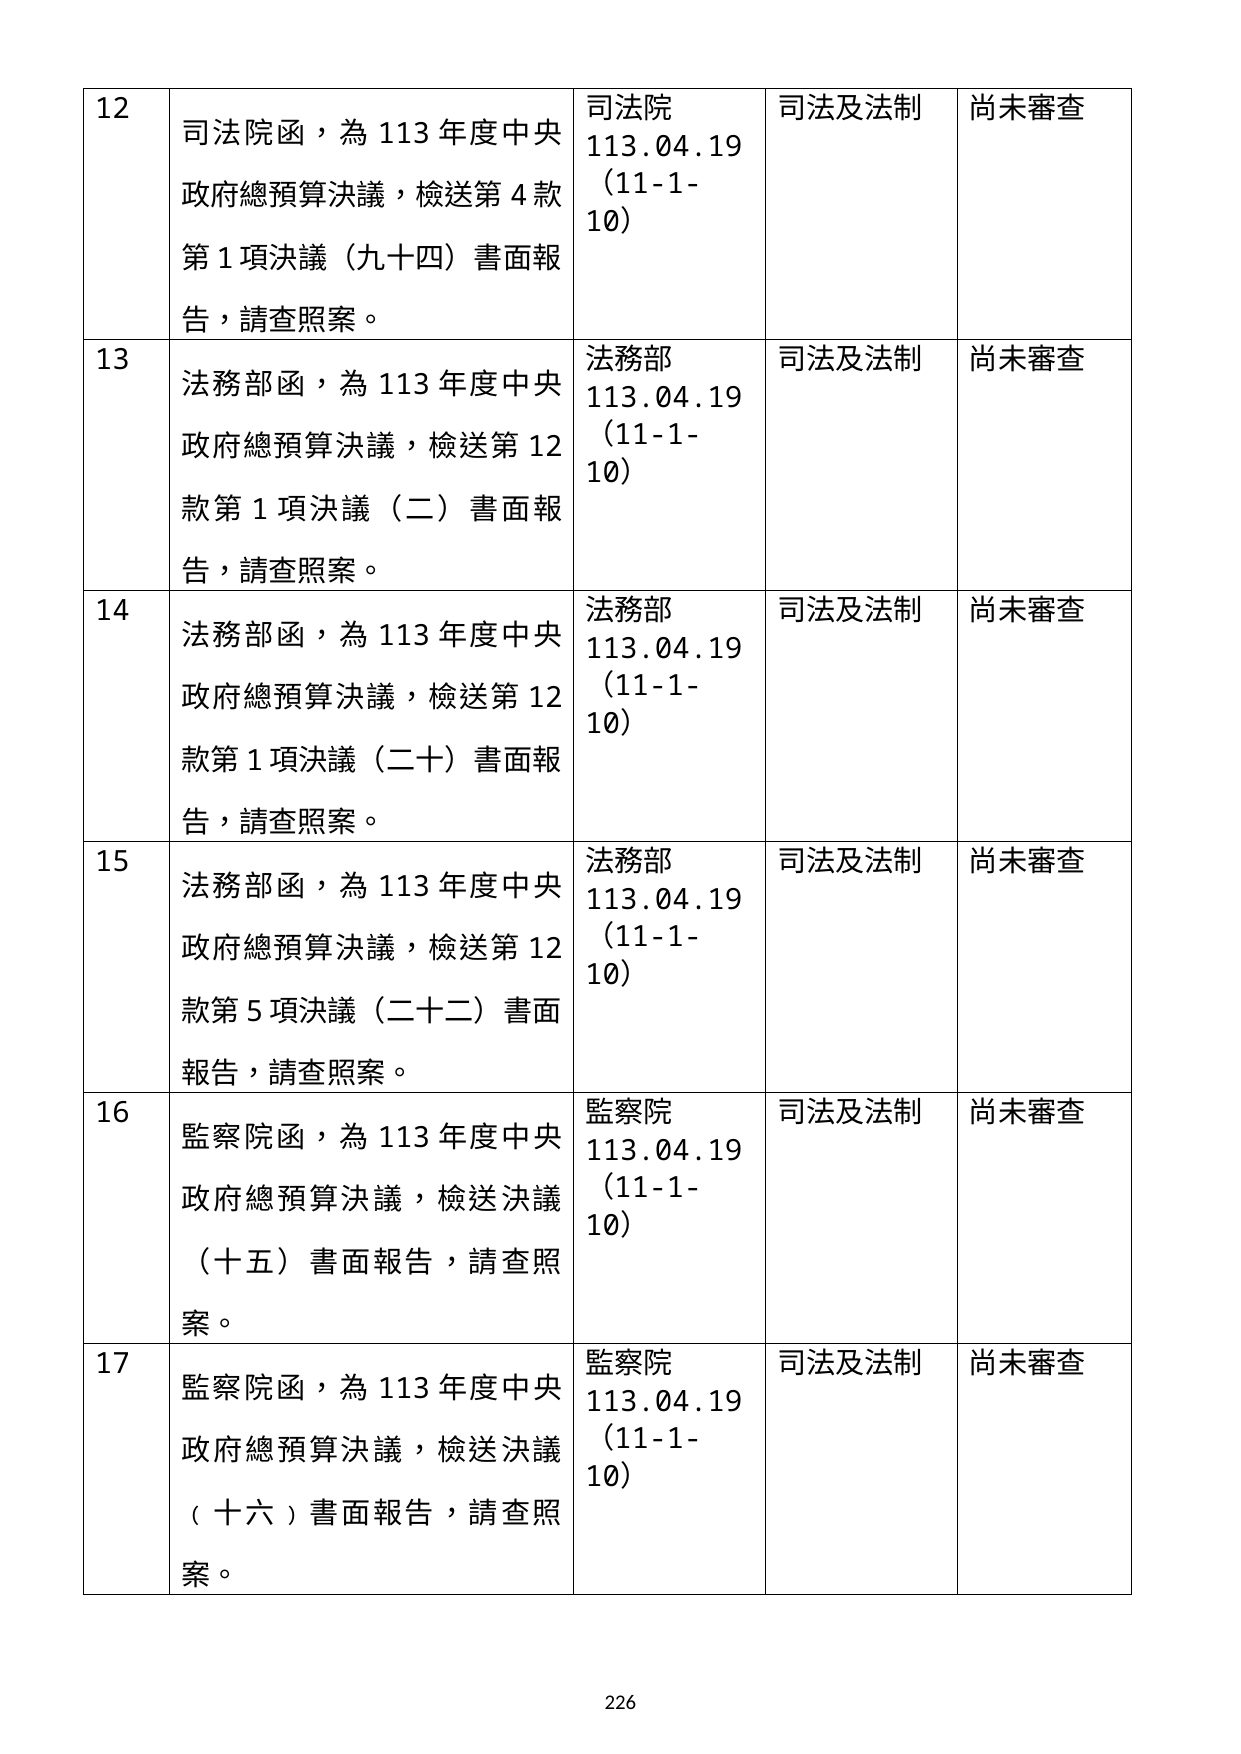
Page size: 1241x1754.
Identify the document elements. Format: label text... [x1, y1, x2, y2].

table_cell 監察院函，為113年度中央政府總預算決議，檢送決議（十五）書面報告，請查照案。 [170, 1093, 573, 1343]
table_cell 13 [84, 340, 169, 590]
table_cell 12 [84, 89, 169, 339]
table_cell 司法及法制 [766, 842, 957, 1092]
table_cell 尚未審查 [958, 591, 1131, 841]
table_cell 法務部 113.04.19 （11-1-10） [574, 842, 765, 1092]
table_cell 尚未審查 [958, 89, 1131, 339]
table_cell 司法及法制 [766, 591, 957, 841]
table_cell 法務部函，為113年度中央政府總預算決議，檢送第12款第5項決議（二十二）書面報告，請查照案。 [170, 842, 573, 1092]
table_cell 監察院函，為113年度中央政府總預算決議，檢送決議﹙十六﹚書面報告，請查照案。 [170, 1344, 573, 1594]
table_cell 司法及法制 [766, 340, 957, 590]
table_cell 監察院 113.04.19 （11-1-10） [574, 1093, 765, 1343]
table_cell 司法院函，為113年度中央政府總預算決議，檢送第4款第1項決議（九十四）書面報告，請查照案。 [170, 89, 573, 339]
table_cell 尚未審查 [958, 1093, 1131, 1343]
table_cell 法務部 113.04.19 （11-1-10） [574, 340, 765, 590]
table_cell 16 [84, 1093, 169, 1343]
table_cell 司法及法制 [766, 1344, 957, 1594]
table_cell 尚未審查 [958, 340, 1131, 590]
table_cell 法務部函，為113年度中央政府總預算決議，檢送第12款第1項決議（二）書面報告，請查照案。 [170, 340, 573, 590]
table_cell 尚未審查 [958, 1344, 1131, 1594]
table_cell 尚未審查 [958, 842, 1131, 1092]
table_cell 監察院 113.04.19 （11-1-10） [574, 1344, 765, 1594]
table_cell 法務部 113.04.19 （11-1-10） [574, 591, 765, 841]
table_cell 14 [84, 591, 169, 841]
table_cell 17 [84, 1344, 169, 1594]
table_cell 法務部函，為113年度中央政府總預算決議，檢送第12款第1項決議（二十）書面報告，請查照案。 [170, 591, 573, 841]
table_cell 司法及法制 [766, 1093, 957, 1343]
table_cell 司法及法制 [766, 89, 957, 339]
table_cell 15 [84, 842, 169, 1092]
table_cell 司法院 113.04.19 （11-1-10） [574, 89, 765, 339]
